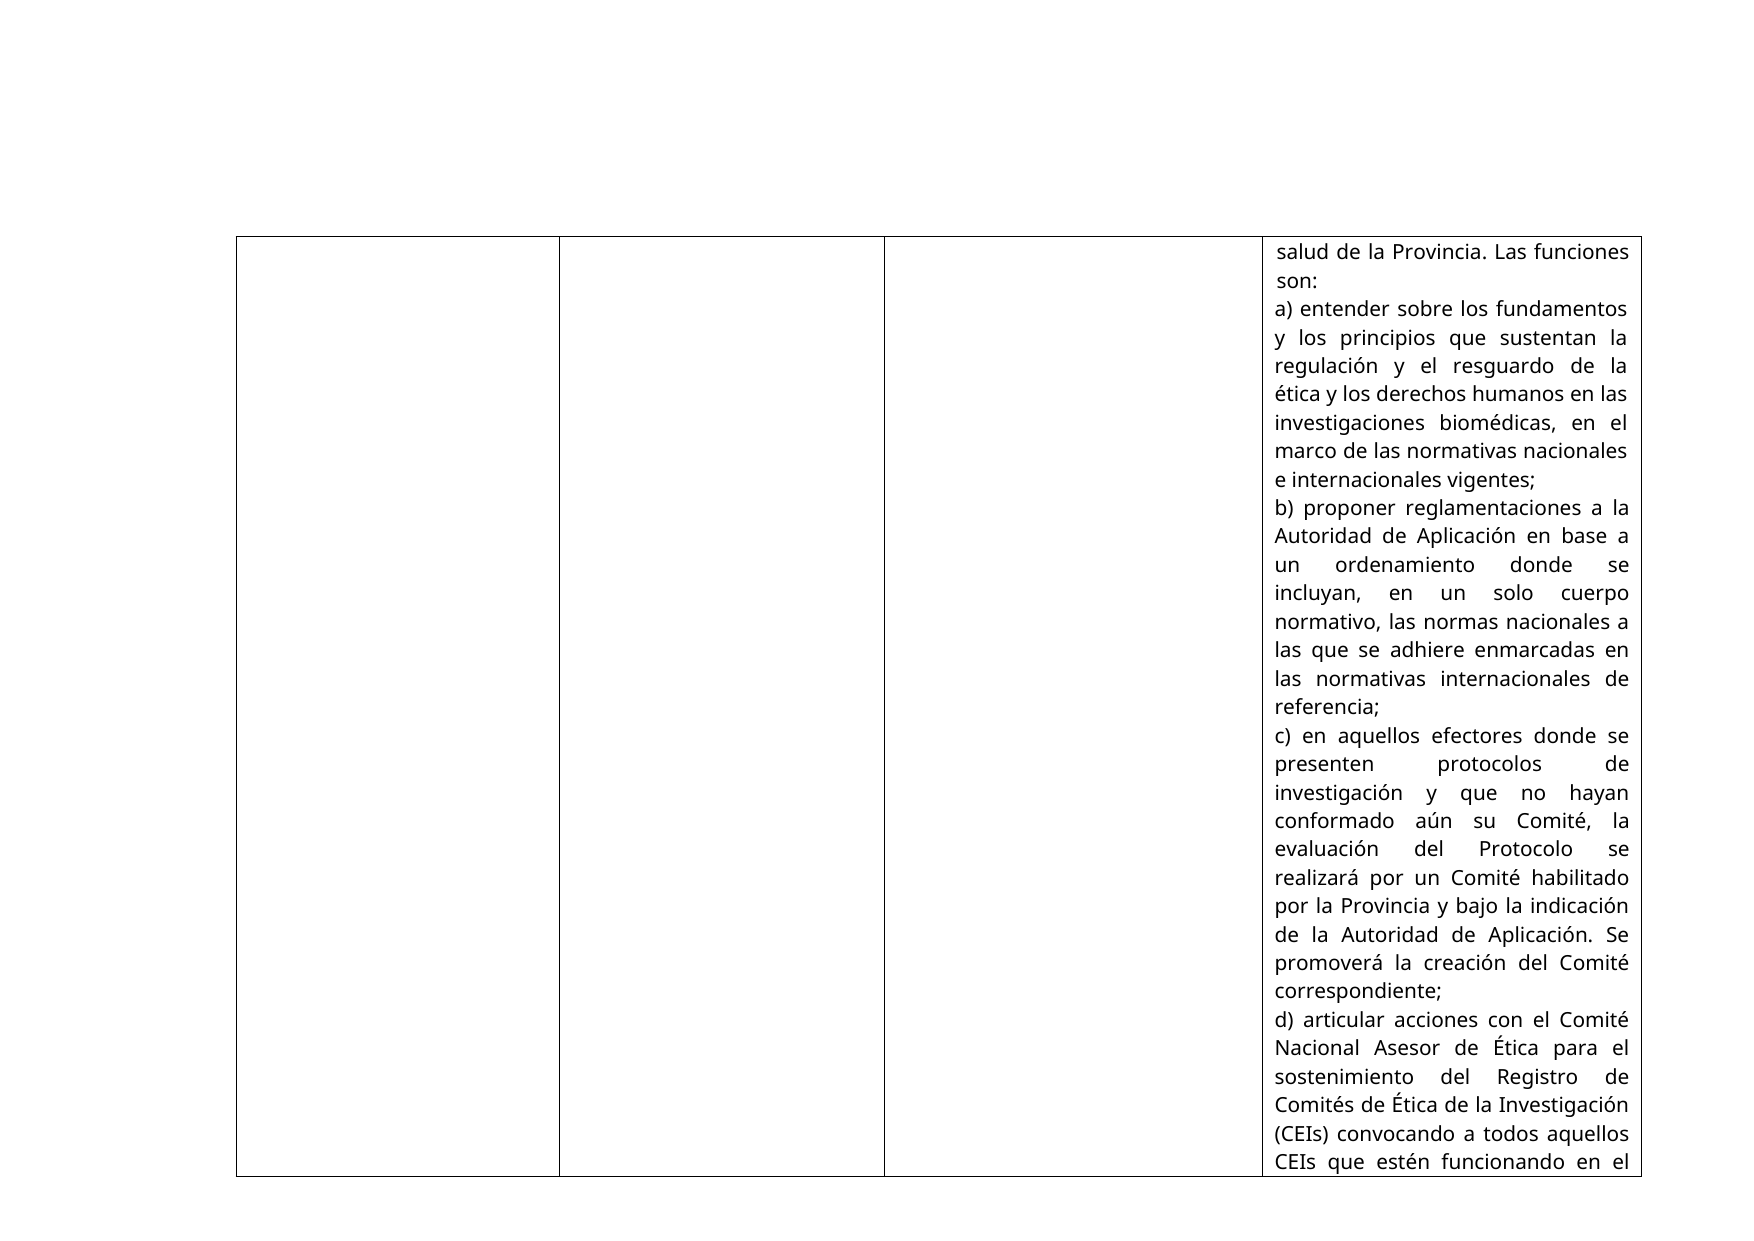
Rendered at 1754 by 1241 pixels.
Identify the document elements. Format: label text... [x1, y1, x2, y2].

table_cell [237, 237, 559, 1176]
table_cell [560, 237, 884, 1176]
table_cell [885, 237, 1262, 1176]
table_cell salud de la Provincia. Las funciones son: a) entender sobre los fundamentos y los principios que sustentan la regulación y el resguardo de la ética y los derechos humanos en las investigaciones biomédicas, en el marco de las normativas nacionales e internacionales vigentes; b) proponer reglamentaciones a la Autoridad de Aplicación en base a un ordenamiento donde se incluyan, en un solo cuerpo normativo, las normas nacionales a las que se adhiere enmarcadas en las normativas internacionales de referencia; c) en aquellos efectores donde se presenten protocolos de investigación y que no hayan conformado aún su Comité, la evaluación del Protocolo se realizará por un Comité habilitado por la Provincia y bajo la indicación de la Autoridad de Aplicación. Se promoverá la creación del Comité correspondiente; d) articular acciones con el Comité Nacional Asesor de Ética para el sostenimiento del Registro de Comités de Ética de la Investigación (CEIs) convocando a todos aquellos CEIs que estén funcionando en el [1263, 237, 1641, 1176]
